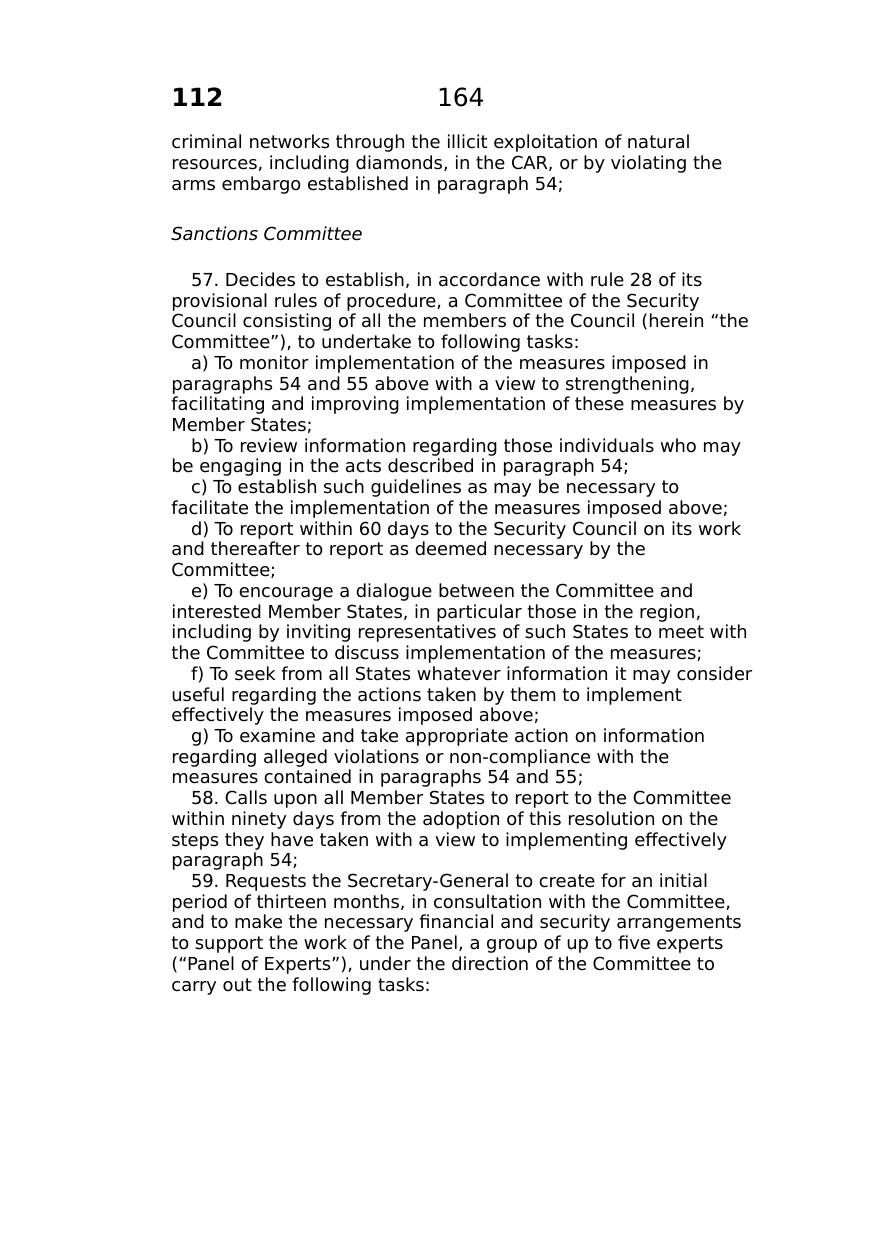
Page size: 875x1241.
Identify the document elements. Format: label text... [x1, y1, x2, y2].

text c) To establish such guidelines as may be necessary to facilitate the implementation of the measures imposed above; [171, 477, 756, 518]
text 57. Decides to establish, in accordance with rule 28 of its provisional rules of procedure, a Committee of the Security Council consisting of all the members of the Council (herein “the Committee”), to undertake to following tasks: [171, 270, 756, 353]
text e) To encourage a dialogue between the Committee and interested Member States, in particular those in the region, including by inviting representatives of such States to meet with the Committee to discuss implementation of the measures; [171, 581, 756, 664]
text d) To report within 60 days to the Security Council on its work and thereafter to report as deemed necessary by the Committee; [171, 518, 756, 581]
text criminal networks through the illicit exploitation of natural resources, including diamonds, in the CAR, or by violating the arms embargo established in paragraph 54; [171, 132, 756, 194]
subtitle Sanctions Committee [171, 224, 756, 245]
text 58. Calls upon all Member States to report to the Committee within ninety days from the adoption of this resolution on the steps they have taken with a view to implementing effectively paragraph 54; [171, 788, 756, 871]
text g) To examine and take appropriate action on information regarding alleged violations or non-compliance with the measures contained in paragraphs 54 and 55; [171, 726, 756, 788]
text 59. Requests the Secretary-General to create for an initial period of thirteen months, in consultation with the Committee, and to make the necessary financial and security arrangements to support the work of the Panel, a group of up to five experts (“Panel of Experts”), under the direction of the Committee to carry out the following tasks: [171, 871, 756, 995]
text b) To review information regarding those individuals who may be engaging in the acts described in paragraph 54; [171, 436, 756, 477]
text a) To monitor implementation of the measures imposed in paragraphs 54 and 55 above with a view to strengthening, facilitating and improving implementation of these measures by Member States; [171, 353, 756, 436]
text f) To seek from all States whatever information it may consider useful regarding the actions taken by them to implement effectively the measures imposed above; [171, 664, 756, 726]
